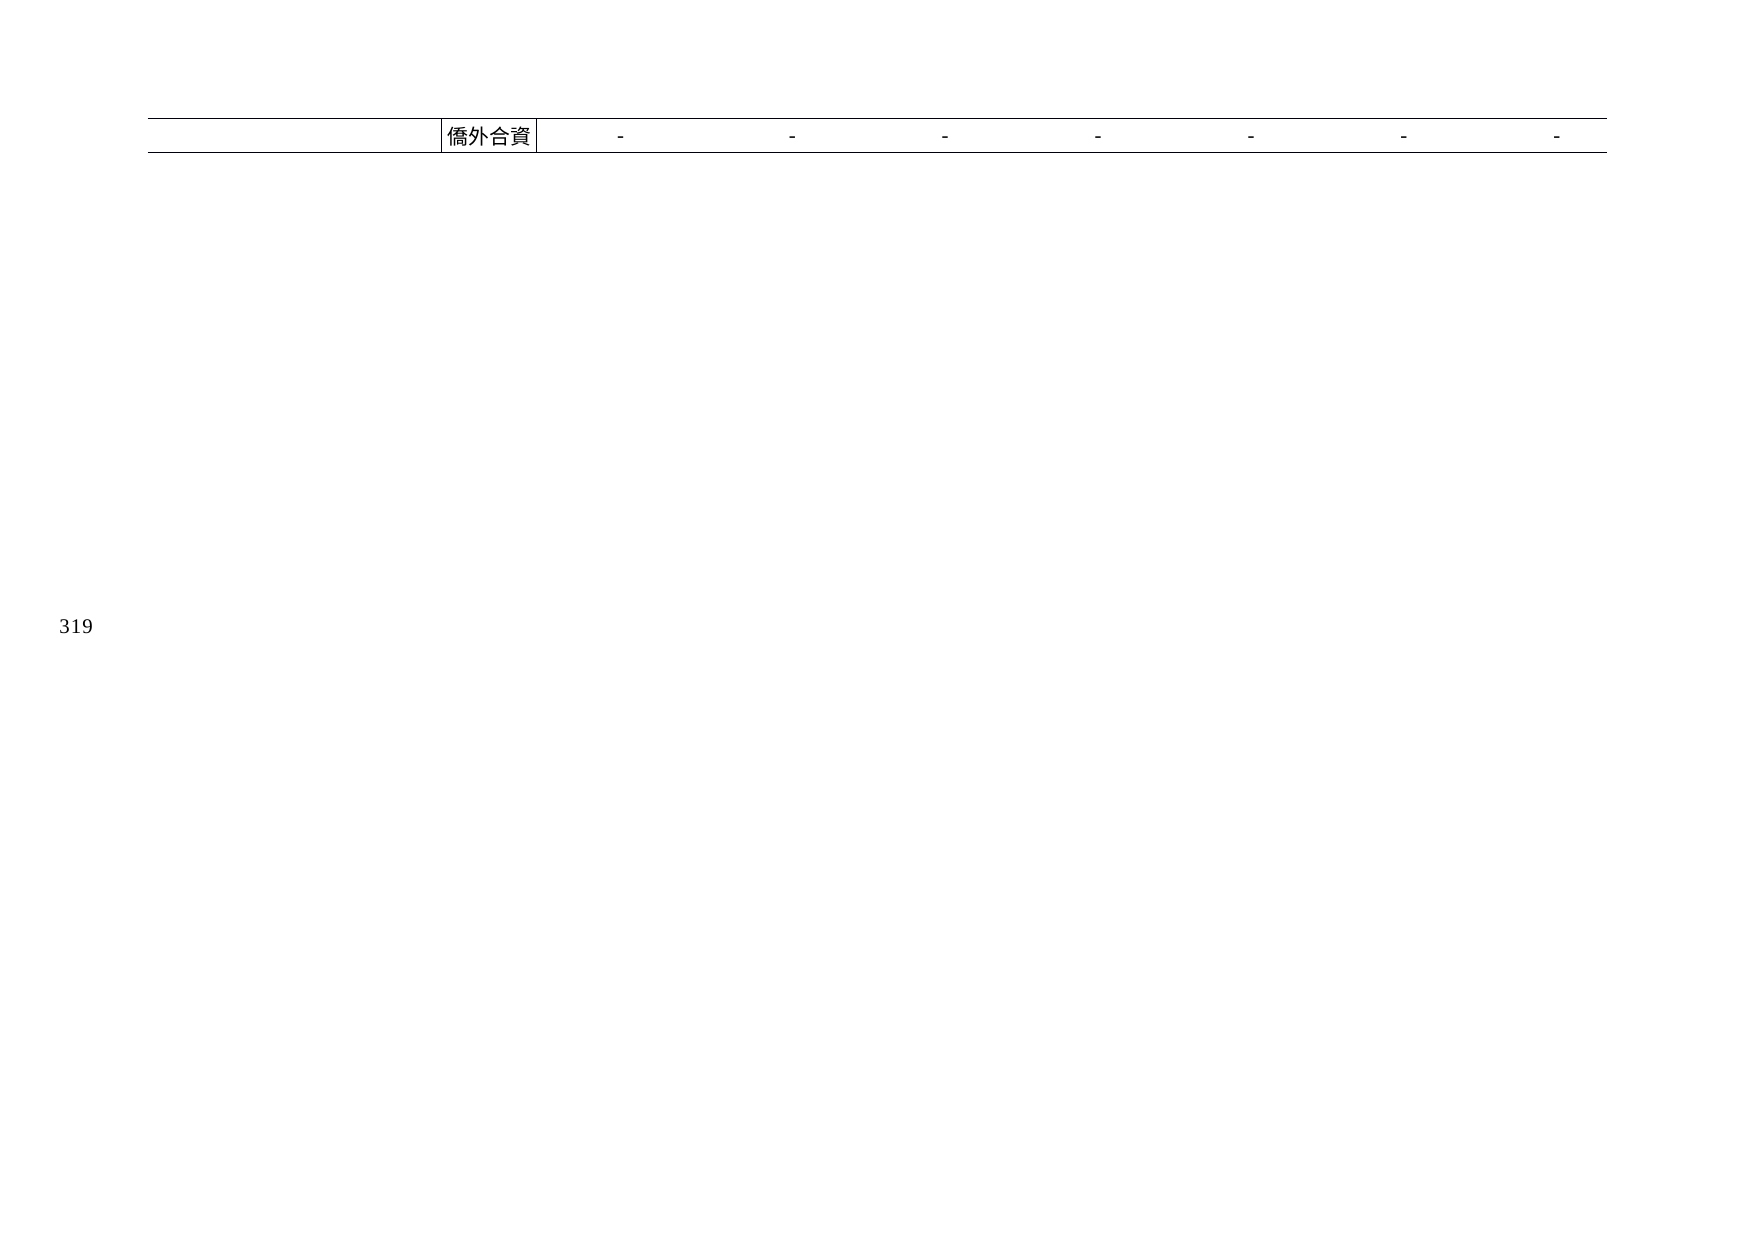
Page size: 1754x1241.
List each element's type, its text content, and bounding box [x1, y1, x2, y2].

table_cell - [1148, 119, 1301, 152]
table_cell - [995, 119, 1148, 152]
table_cell [148, 119, 441, 152]
table_cell - [689, 119, 842, 152]
table_cell - [537, 119, 689, 152]
table_cell - [842, 119, 995, 152]
table_cell 僑外合資 [442, 119, 536, 152]
table_cell - [1301, 119, 1454, 152]
table_cell - [1454, 119, 1607, 152]
